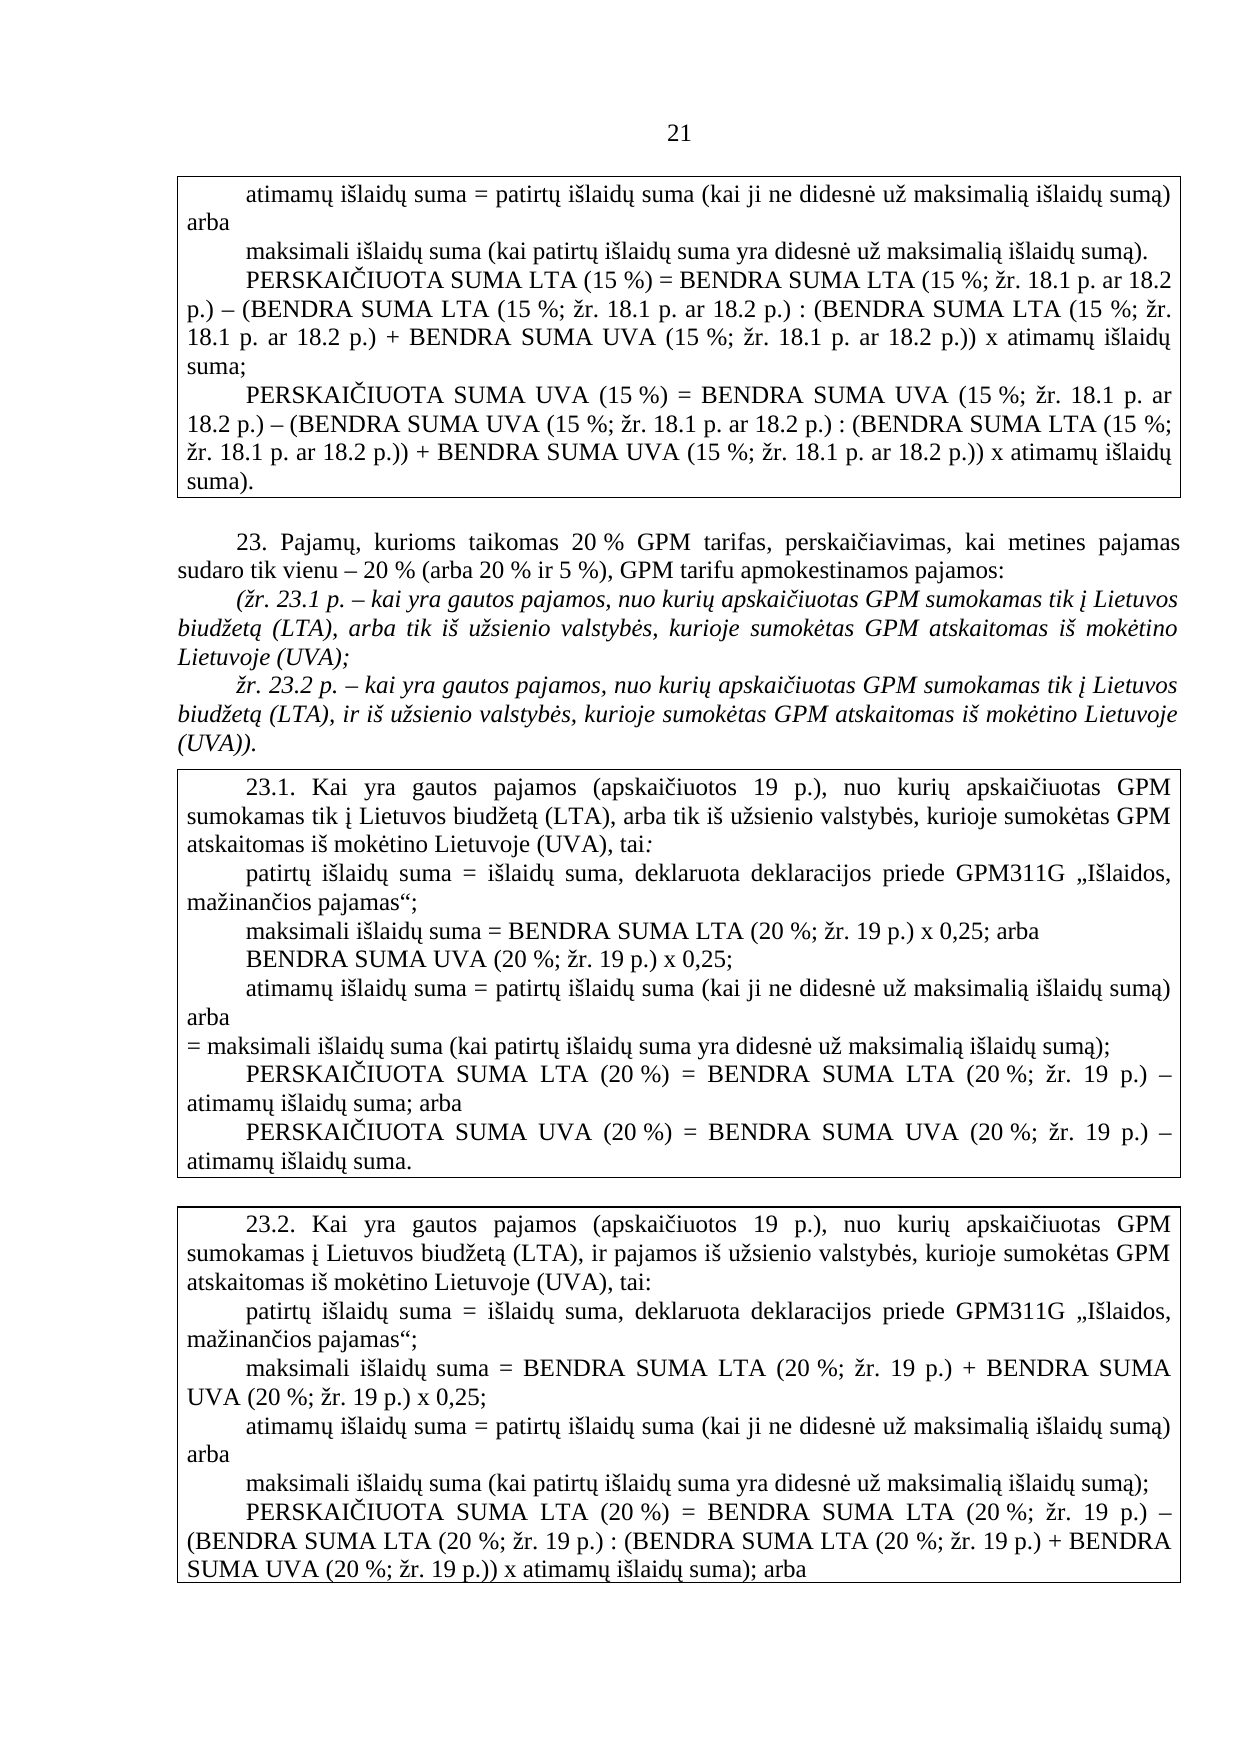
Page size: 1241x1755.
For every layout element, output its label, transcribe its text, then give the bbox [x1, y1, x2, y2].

text atimamų išlaidų suma = patirtų išlaidų suma (kai ji ne didesnė už maksimalią išlaidų sumą) arba [178, 1408, 1180, 1465]
text atimamų išlaidų suma = patirtų išlaidų suma (kai ji ne didesnė už maksimalią išlaidų sumą) arba [178, 970, 1180, 1028]
text 23.2. Kai yra gautos pajamos (apskaičiuotos 19 p.), nuo kurių apskaičiuotas GPM sumokamas į Lietuvos biudžetą (LTA), ir pajamos iš užsienio valstybės, kurioje sumokėtas GPM atskaitomas iš mokėtino Lietuvoje (UVA), tai: [178, 1208, 1180, 1293]
text PERSKAIČIUOTA SUMA LTA (20 %) = BENDRA SUMA LTA (20 %; žr. 19 p.) – atimamų išlaidų suma; arba [178, 1056, 1180, 1114]
text PERSKAIČIUOTA SUMA LTA (15 %) = BENDRA SUMA LTA (15 %; žr. 18.1 p. ar 18.2 p.) – (BENDRA SUMA LTA (15 %; žr. 18.1 p. ar 18.2 p.) : (BENDRA SUMA LTA (15 %; žr. 18.1 p. ar 18.2 p.) + BENDRA SUMA UVA (15 %; žr. 18.1 p. ar 18.2 p.)) x atimamų išlaidų suma; [178, 262, 1180, 377]
text maksimali išlaidų suma = BENDRA SUMA LTA (20 %; žr. 19 p.) x 0,25; arba [178, 913, 1180, 941]
text patirtų išlaidų suma = išlaidų suma, deklaruota deklaracijos priede GPM311G „Išlaidos, mažinančios pajamas“; [178, 855, 1180, 913]
text PERSKAIČIUOTA SUMA LTA (20 %) = BENDRA SUMA LTA (20 %; žr. 19 p.) – (BENDRA SUMA LTA (20 %; žr. 19 p.) : (BENDRA SUMA LTA (20 %; žr. 19 p.) + BENDRA SUMA UVA (20 %; žr. 19 p.)) x atimamų išlaidų suma); arba [178, 1494, 1180, 1582]
text BENDRA SUMA UVA (20 %; žr. 19 p.) x 0,25; [178, 941, 1180, 970]
text patirtų išlaidų suma = išlaidų suma, deklaruota deklaracijos priede GPM311G „Išlaidos, mažinančios pajamas“; [178, 1293, 1180, 1350]
text = maksimali išlaidų suma (kai patirtų išlaidų suma yra didesnė už maksimalią išlaidų sumą); [178, 1028, 1180, 1056]
text 23.1. Kai yra gautos pajamos (apskaičiuotos 19 p.), nuo kurių apskaičiuotas GPM sumokamas tik į Lietuvos biudžetą (LTA), arba tik iš užsienio valstybės, kurioje sumokėtas GPM atskaitomas iš mokėtino Lietuvoje (UVA), tai: [178, 770, 1180, 855]
text maksimali išlaidų suma = BENDRA SUMA LTA (20 %; žr. 19 p.) + BENDRA SUMA UVA (20 %; žr. 19 p.) x 0,25; [178, 1350, 1180, 1408]
text žr. 23.2 p. – kai yra gautos pajamos, nuo kurių apskaičiuotas GPM sumokamas tik į Lietuvos biudžetą (LTA), ir iš užsienio valstybės, kurioje sumokėtas GPM atskaitomas iš mokėtino Lietuvoje (UVA)). [177, 671, 1181, 757]
text maksimali išlaidų suma (kai patirtų išlaidų suma yra didesnė už maksimalią išlaidų sumą); [178, 1465, 1180, 1494]
text 23. Pajamų, kurioms taikomas 20 % GPM tarifas, perskaičiavimas, kai metines pajamas sudaro tik vienu – 20 % (arba 20 % ir 5 %), GPM tarifu apmokestinamos pajamos: [177, 527, 1181, 584]
text (žr. 23.1 p. – kai yra gautos pajamos, nuo kurių apskaičiuotas GPM sumokamas tik į Lietuvos biudžetą (LTA), arba tik iš užsienio valstybės, kurioje sumokėtas GPM atskaitomas iš mokėtino Lietuvoje (UVA); [177, 584, 1181, 671]
text PERSKAIČIUOTA SUMA UVA (15 %) = BENDRA SUMA UVA (15 %; žr. 18.1 p. ar 18.2 p.) – (BENDRA SUMA UVA (15 %; žr. 18.1 p. ar 18.2 p.) : (BENDRA SUMA LTA (15 %; žr. 18.1 p. ar 18.2 p.)) + BENDRA SUMA UVA (15 %; žr. 18.1 p. ar 18.2 p.)) x atimamų išlaidų suma). [178, 377, 1180, 497]
text maksimali išlaidų suma (kai patirtų išlaidų suma yra didesnė už maksimalią išlaidų sumą). [178, 233, 1180, 262]
text atimamų išlaidų suma = patirtų išlaidų suma (kai ji ne didesnė už maksimalią išlaidų sumą) arba [178, 177, 1180, 233]
text PERSKAIČIUOTA SUMA UVA (20 %) = BENDRA SUMA UVA (20 %; žr. 19 p.) – atimamų išlaidų suma. [178, 1114, 1180, 1177]
